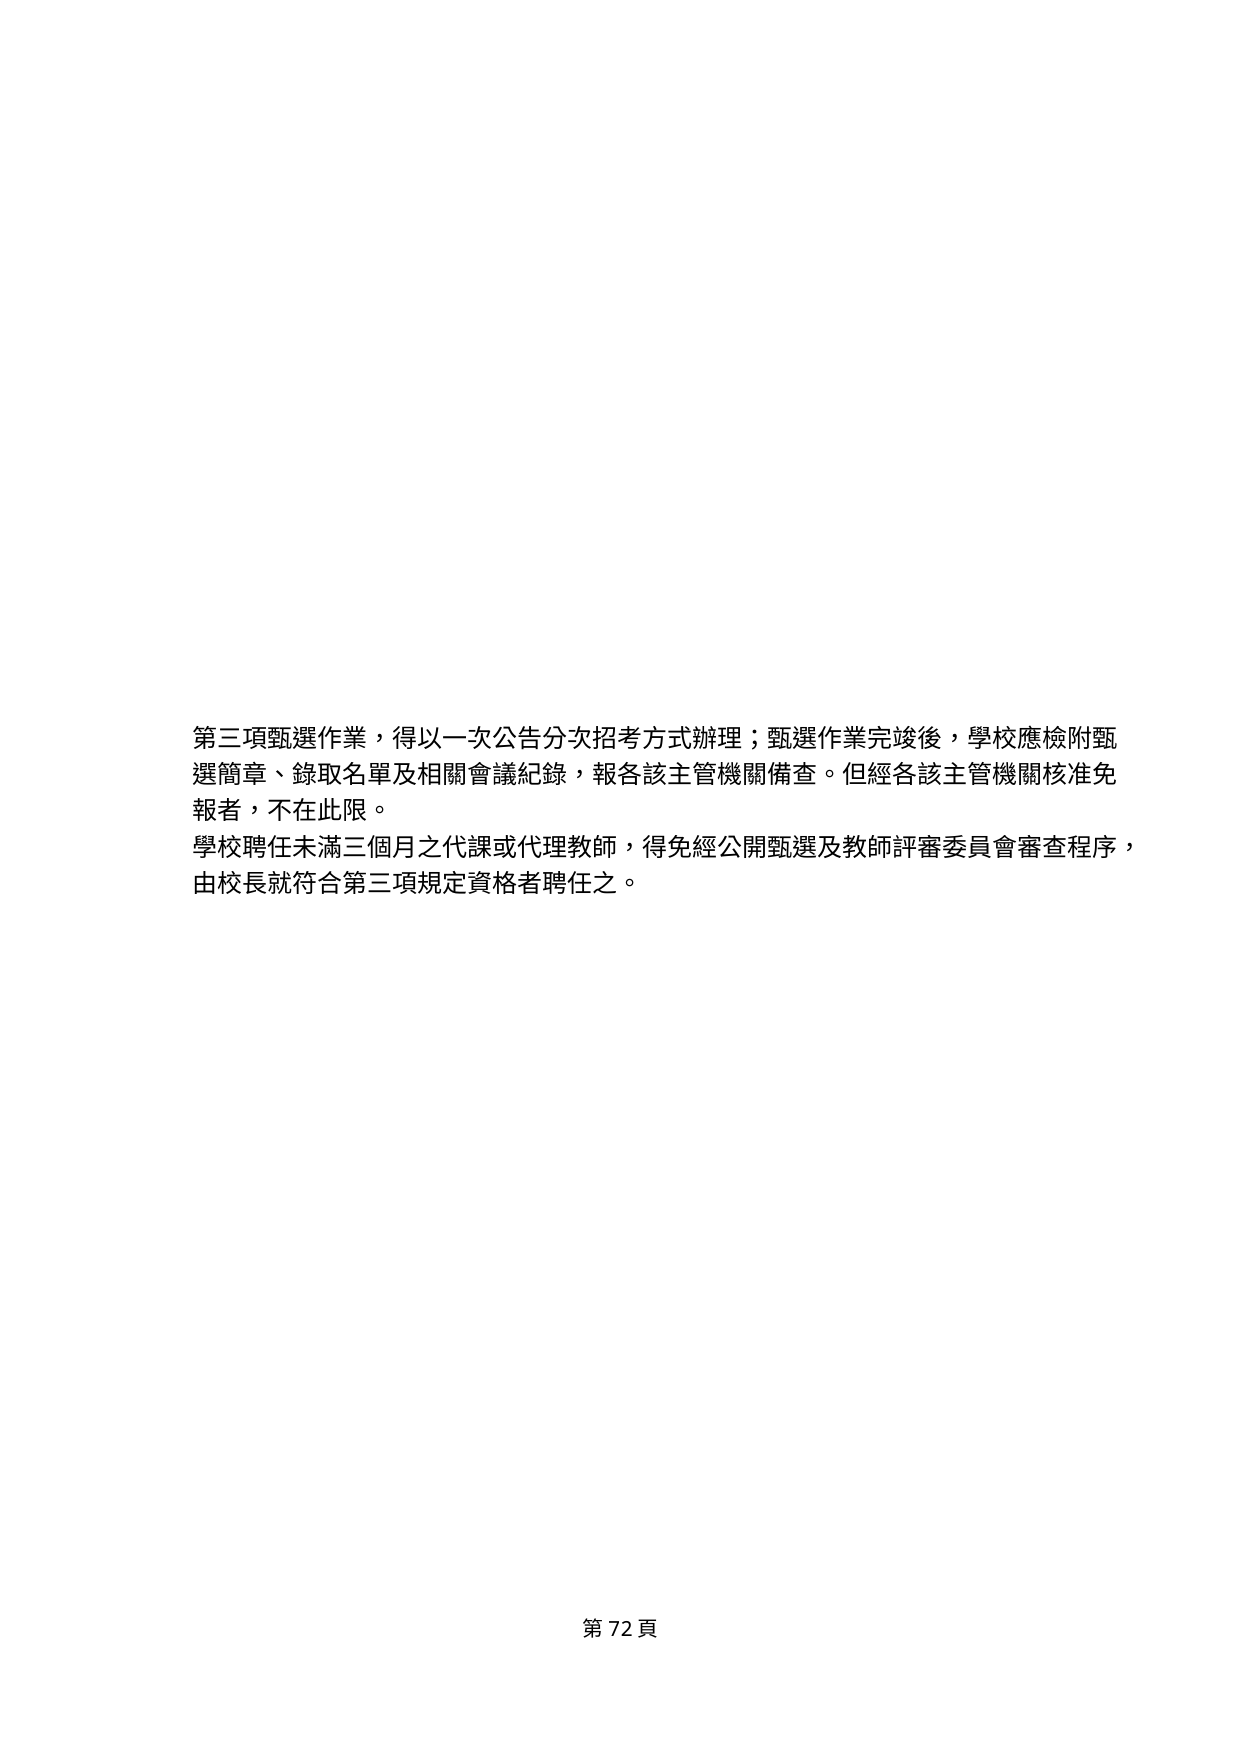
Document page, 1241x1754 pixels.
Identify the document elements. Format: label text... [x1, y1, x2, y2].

text 學校聘任未滿三個月之代課或代理教師，得免經公開甄選及教師評審委員會審查程序，由校長就符合第三項規定資格者聘任之。 [192, 827, 1122, 899]
text 第三項甄選作業，得以一次公告分次招考方式辦理；甄選作業完竣後，學校應檢附甄選簡章、錄取名單及相關會議紀錄，報各該主管機關備查。但經各該主管機關核准免報者，不在此限。 [192, 718, 1122, 827]
